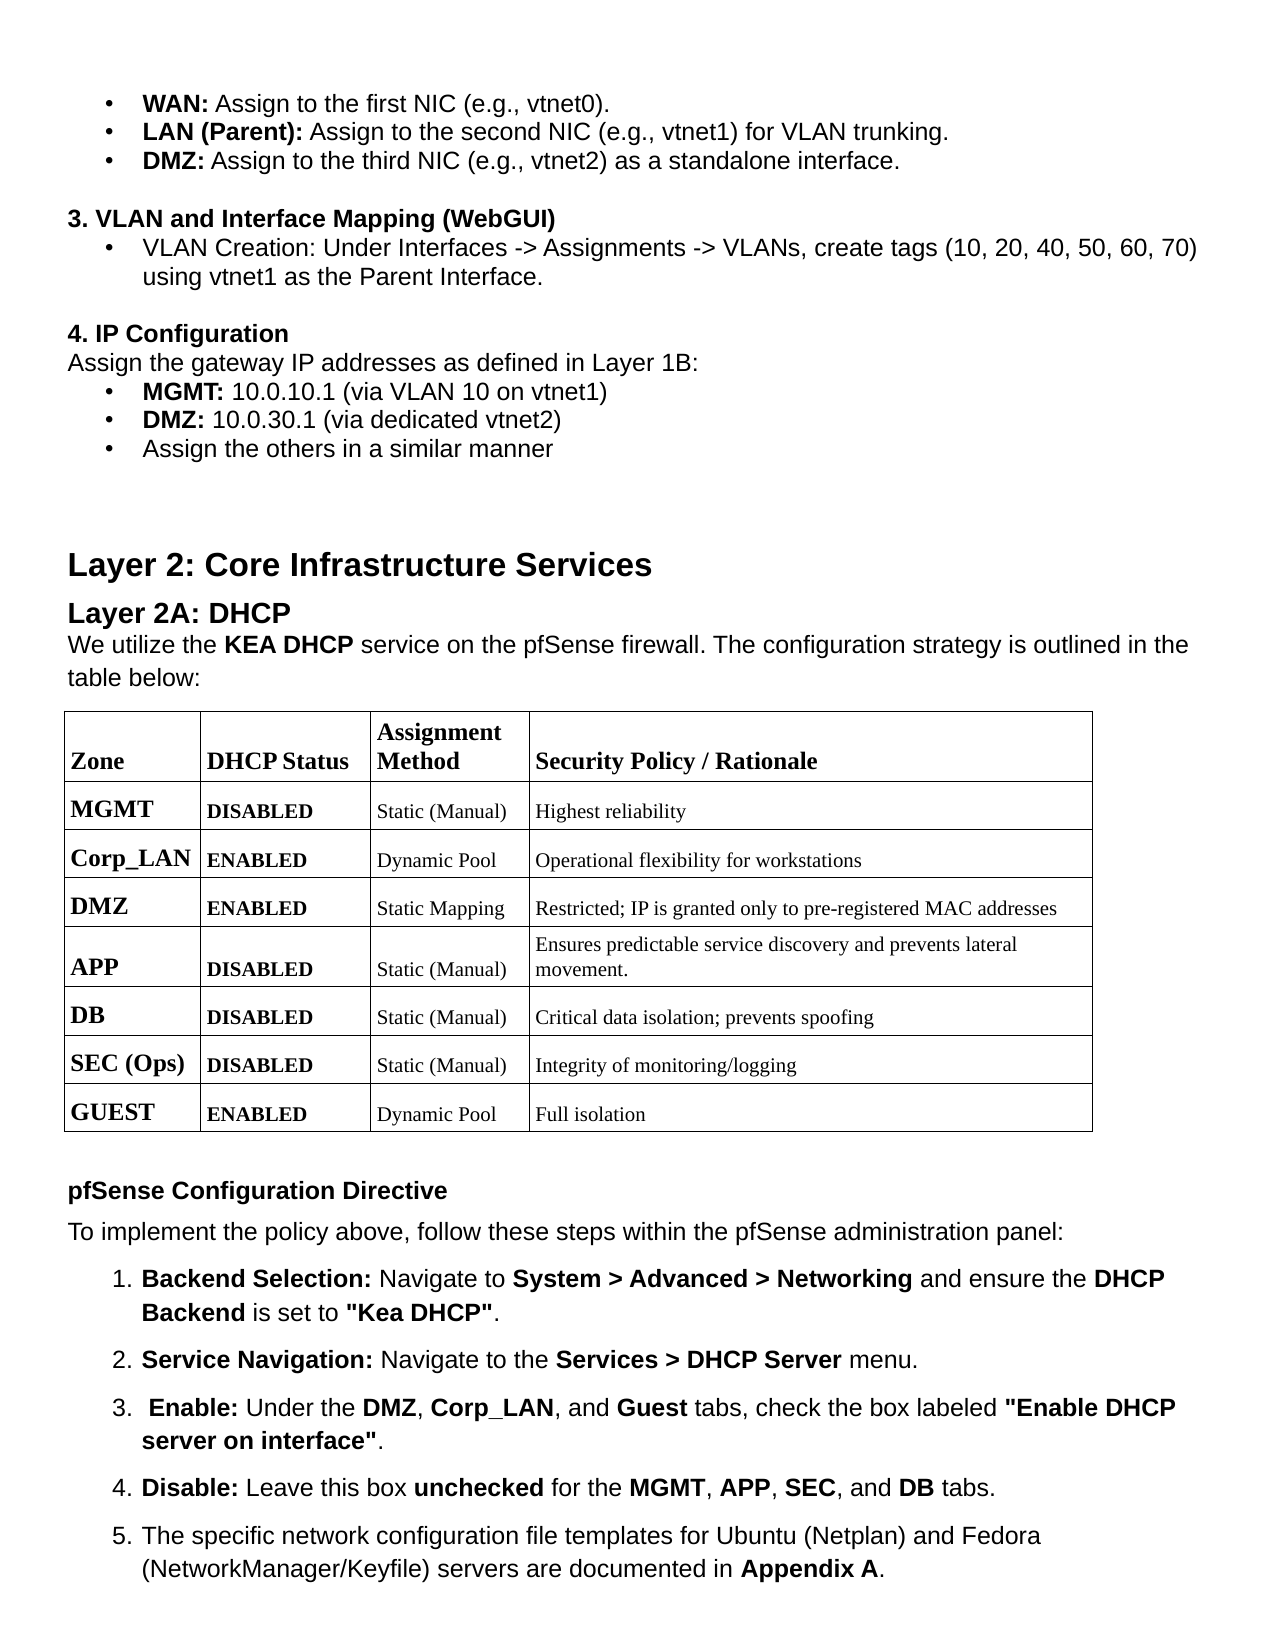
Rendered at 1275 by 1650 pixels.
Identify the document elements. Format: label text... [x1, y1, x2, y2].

table_cell ENABLED [201, 830, 370, 877]
table_cell DISABLED [201, 987, 370, 1034]
table_cell Restricted; IP is granted only to pre-registered MAC addresses [530, 878, 1092, 926]
text We utilize the KEA DHCP service on the pfSense firewall. The configuration strategy is outlined in the table below: [67, 630, 1226, 692]
subtitle Layer 2A: DHCP [67, 596, 1226, 630]
table_cell Ensures predictable service discovery and prevents lateral movement. [530, 927, 1092, 986]
text 3. VLAN and Interface Mapping (WebGUI) [67, 204, 1226, 233]
table_cell Critical data isolation; prevents spoofing [530, 987, 1092, 1034]
table_header Zone [65, 712, 200, 781]
list VLAN Creation: Under Interfaces -> Assignments -> VLANs, create tags (10, 20, 40, 50, 60, 70) using vtnet1 as the Parent Interface. [105, 233, 1226, 290]
table_cell Highest reliability [530, 782, 1092, 829]
subtitle Layer 2: Core Infrastructure Services [67, 546, 1226, 584]
table_cell SEC (Ops) [65, 1036, 200, 1083]
table_cell Static Mapping [371, 878, 529, 926]
list MGMT: 10.0.10.1 (via VLAN 10 on vtnet1) [105, 376, 1226, 405]
table_cell Full isolation [530, 1084, 1092, 1131]
subtitle pfSense Configuration Directive [67, 1176, 1226, 1204]
list DMZ: Assign to the third NIC (e.g., vtnet2) as a standalone interface. [105, 146, 1226, 175]
table_cell DISABLED [201, 782, 370, 829]
table_cell DISABLED [201, 927, 370, 986]
table_cell APP [65, 927, 200, 986]
table_cell GUEST [65, 1084, 200, 1131]
table_cell Operational flexibility for workstations [530, 830, 1092, 877]
list DMZ: 10.0.30.1 (via dedicated vtnet2) [105, 405, 1226, 434]
table_cell MGMT [65, 782, 200, 829]
table_cell DISABLED [201, 1036, 370, 1083]
list WAN: Assign to the first NIC (e.g., vtnet0). [105, 88, 1226, 117]
table_cell Dynamic Pool [371, 1084, 529, 1131]
list Backend Selection: Navigate to System > Advanced > Networking and ensure the DHCP Backend is set to "Kea DHCP". [112, 1264, 1226, 1326]
text Assign the gateway IP addresses as defined in Layer 1B: [67, 348, 1226, 376]
table_cell ENABLED [201, 878, 370, 926]
list The specific network configuration file templates for Ubuntu (Netplan) and Fedora (NetworkManager/Keyfile) servers are documented in Appendix A. [112, 1521, 1226, 1583]
table_cell Integrity of monitoring/logging [530, 1036, 1092, 1083]
text 4. IP Configuration [67, 319, 1226, 348]
list Assign the others in a similar manner [105, 434, 1226, 463]
list Disable: Leave this box unchecked for the MGMT, APP, SEC, and DB tabs. [112, 1473, 1226, 1502]
list Service Navigation: Navigate to the Services > DHCP Server menu. [112, 1345, 1226, 1374]
table_header Assignment Method [371, 712, 529, 781]
text To implement the policy above, follow these steps within the pfSense administration panel: [67, 1217, 1226, 1246]
table_header DHCP Status [201, 712, 370, 781]
table_cell Static (Manual) [371, 1036, 529, 1083]
table_cell ENABLED [201, 1084, 370, 1131]
table_cell Static (Manual) [371, 927, 529, 986]
table_cell Dynamic Pool [371, 830, 529, 877]
table_cell Static (Manual) [371, 987, 529, 1034]
table_cell Static (Manual) [371, 782, 529, 829]
table_cell Corp_LAN [65, 830, 200, 877]
table_header Security Policy / Rationale [530, 712, 1092, 781]
list Enable: Under the DMZ, Corp_LAN, and Guest tabs, check the box labeled "Enable DHCP server on interface". [112, 1393, 1226, 1454]
list LAN (Parent): Assign to the second NIC (e.g., vtnet1) for VLAN trunking. [105, 117, 1226, 146]
table_cell DMZ [65, 878, 200, 926]
table_cell DB [65, 987, 200, 1034]
